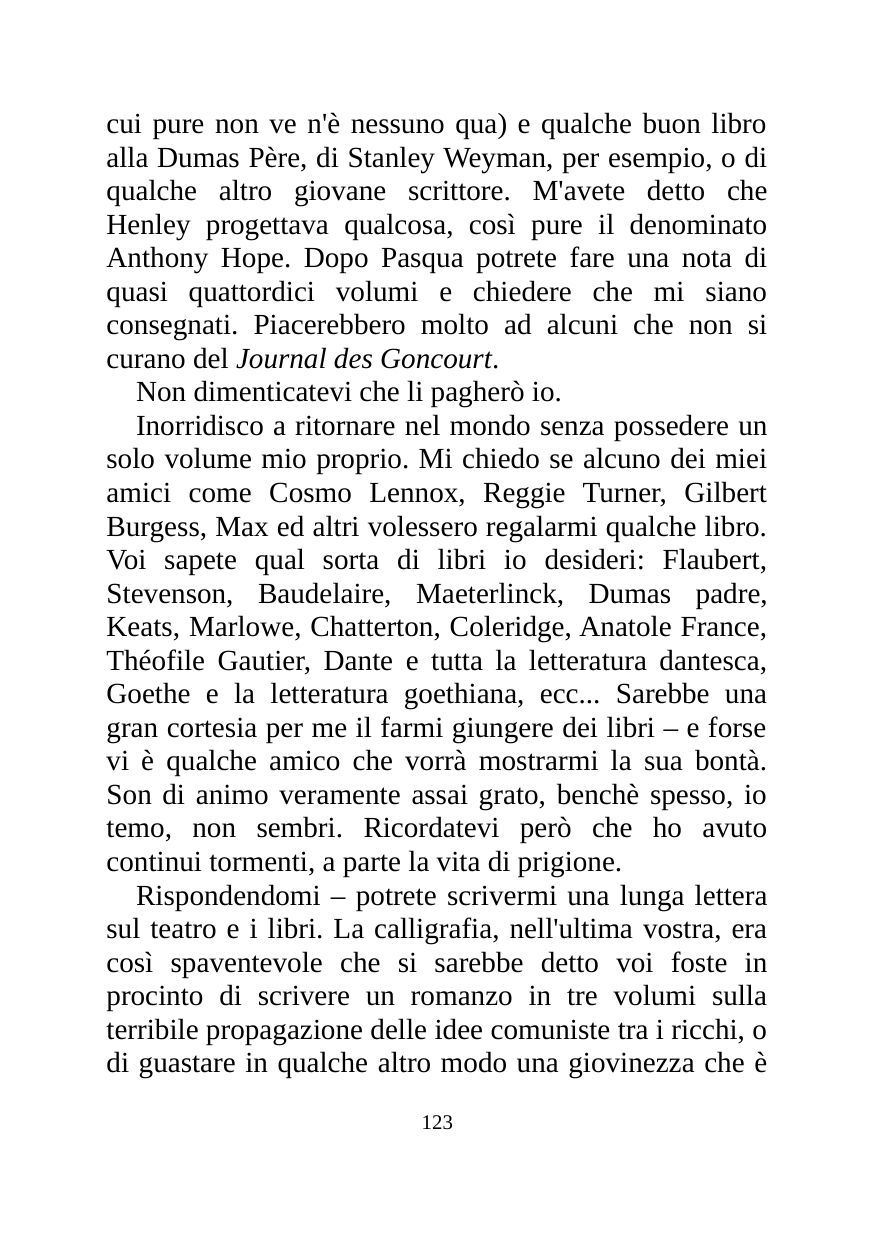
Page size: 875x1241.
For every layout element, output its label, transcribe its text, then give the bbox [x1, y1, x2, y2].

text Rispondendomi – potrete scrivermi una lunga lettera sul teatro e i libri. La calligrafia, nell'ultima vostra, era così spaventevole che si sarebbe detto voi foste in procinto di scrivere un romanzo in tre volumi sulla terribile propagazione delle idee comuniste tra i ricchi, o di guastare in qualche altro modo una giovinezza che è [106, 878, 768, 1079]
text Non dimenticatevi che li pagherò io. [106, 374, 768, 408]
text Inorridisco a ritornare nel mondo senza possedere un solo volume mio proprio. Mi chiedo se alcuno dei miei amici come Cosmo Lennox, Reggie Turner, Gilbert Burgess, Max ed altri volessero regalarmi qualche libro. Voi sapete qual sorta di libri io desideri: Flaubert, Stevenson, Baudelaire, Maeterlinck, Dumas padre, Keats, Marlowe, Chatterton, Coleridge, Anatole France, Théofile Gautier, Dante e tutta la letteratura dantesca, Goethe e la letteratura goethiana, ecc... Sarebbe una gran cortesia per me il farmi giungere dei libri – e forse vi è qualche amico che vorrà mostrarmi la sua bontà. Son di animo veramente assai grato, benchè spesso, io temo, non sembri. Ricordatevi però che ho avuto continui tormenti, a parte la vita di prigione. [106, 408, 768, 878]
text cui pure non ve n'è nessuno qua) e qualche buon libro alla Dumas Père, di Stanley Weyman, per esempio, o di qualche altro giovane scrittore. M'avete detto che Henley progettava qualcosa, così pure il denominato Anthony Hope. Dopo Pasqua potrete fare una nota di quasi quattordici volumi e chiedere che mi siano consegnati. Piacerebbero molto ad alcuni che non si curano del Journal des Goncourt. [106, 106, 768, 374]
